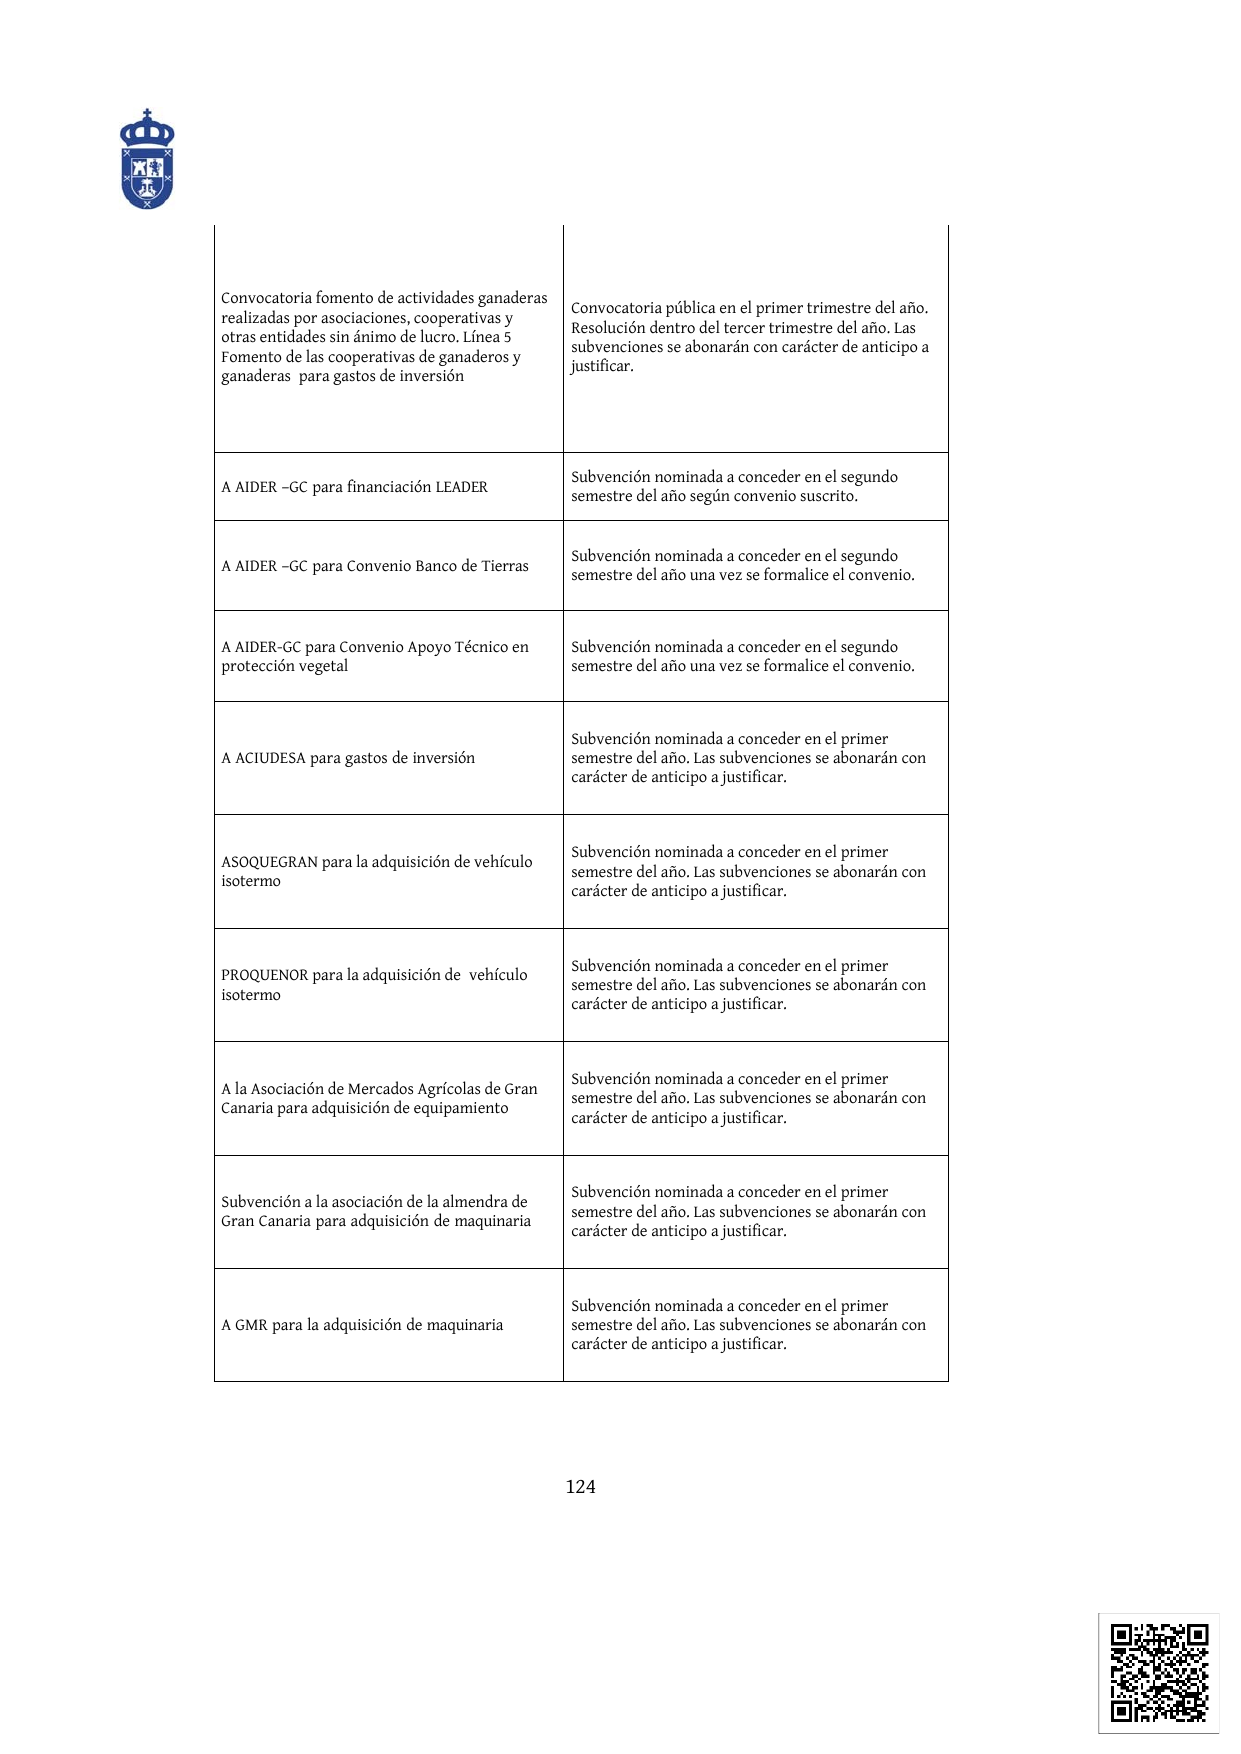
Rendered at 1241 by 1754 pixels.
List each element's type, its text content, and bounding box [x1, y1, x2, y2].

table_cell A AIDER –GC para Convenio Banco de Tierras [215, 521, 563, 610]
table_cell Subvención nominada a conceder en el primer semestre del año. Las subvenciones se abonarán con carácter de anticipo a justificar. [564, 1269, 948, 1381]
table_cell Subvención nominada a conceder en el segundo semestre del año según convenio suscrito. [564, 453, 948, 520]
table_cell Subvención nominada a conceder en el primer semestre del año. Las subvenciones se abonarán con carácter de anticipo a justificar. [564, 702, 948, 814]
picture [1098, 1613, 1220, 1734]
table_cell A AIDER-GC para Convenio Apoyo Técnico en protección vegetal [215, 611, 563, 701]
table_cell PROQUENOR para la adquisición de vehículo isotermo [215, 929, 563, 1041]
table_header Convocatoria fomento de actividades ganaderas realizadas por asociaciones, cooperativas y otras entidades sin ánimo de lucro. Línea 5 Fomento de las cooperativas de ganaderos y ganaderas para gastos de inversión [215, 225, 563, 452]
table_cell Subvención nominada a conceder en el segundo semestre del año una vez se formalice el convenio. [564, 521, 948, 610]
table_cell Subvención a la asociación de la almendra de Gran Canaria para adquisición de maquinaria [215, 1156, 563, 1268]
table_cell A la Asociación de Mercados Agrícolas de Gran Canaria para adquisición de equipamiento [215, 1042, 563, 1154]
picture [118, 107, 176, 210]
table_cell Subvención nominada a conceder en el segundo semestre del año una vez se formalice el convenio. [564, 611, 948, 701]
table_cell Subvención nominada a conceder en el primer semestre del año. Las subvenciones se abonarán con carácter de anticipo a justificar. [564, 815, 948, 928]
table_cell A AIDER –GC para financiación LEADER [215, 453, 563, 520]
table_cell Subvención nominada a conceder en el primer semestre del año. Las subvenciones se abonarán con carácter de anticipo a justificar. [564, 929, 948, 1041]
table_cell Subvención nominada a conceder en el primer semestre del año. Las subvenciones se abonarán con carácter de anticipo a justificar. [564, 1156, 948, 1268]
table_header Convocatoria pública en el primer trimestre del año. Resolución dentro del tercer trimestre del año. Las subvenciones se abonarán con carácter de anticipo a justificar. [564, 225, 948, 452]
table_cell A ACIUDESA para gastos de inversión [215, 702, 563, 814]
table_cell A GMR para la adquisición de maquinaria [215, 1269, 563, 1381]
table_cell ASOQUEGRAN para la adquisición de vehículo isotermo [215, 815, 563, 928]
table_cell Subvención nominada a conceder en el primer semestre del año. Las subvenciones se abonarán con carácter de anticipo a justificar. [564, 1042, 948, 1154]
